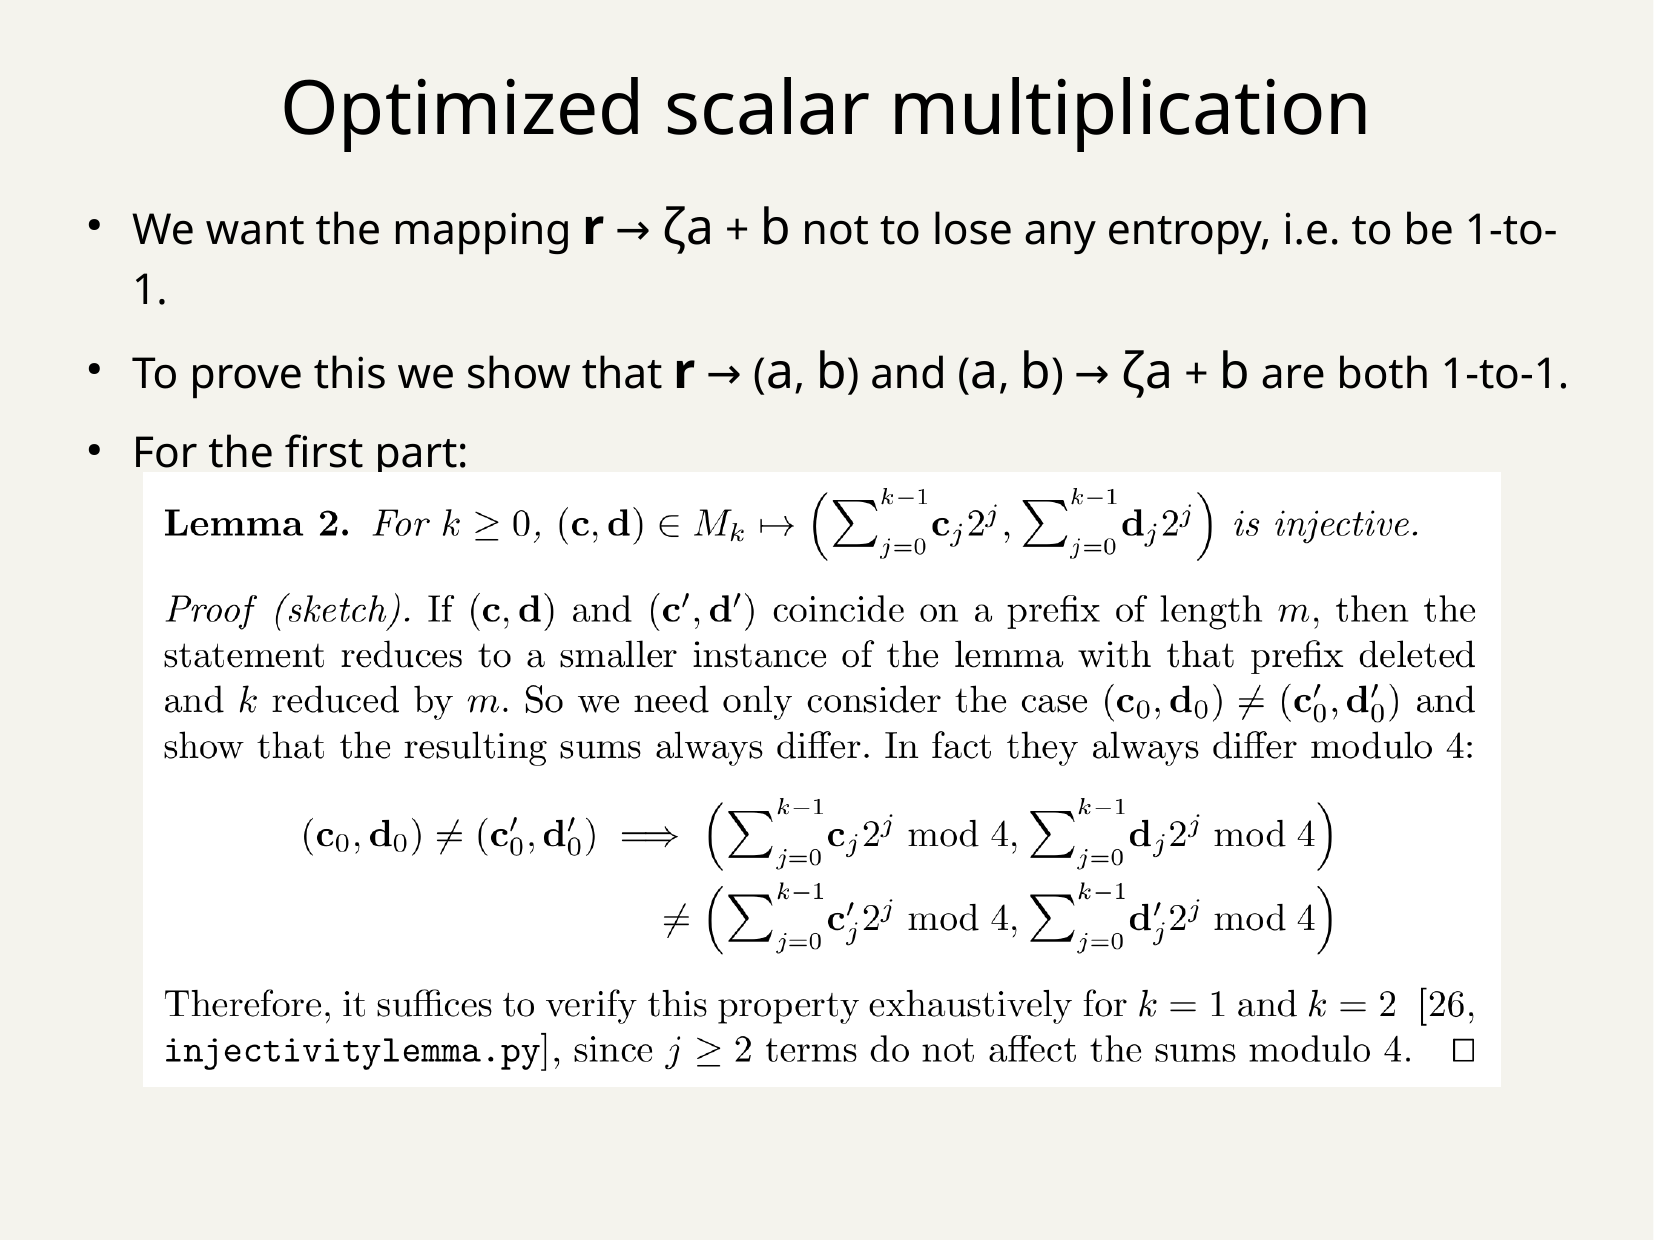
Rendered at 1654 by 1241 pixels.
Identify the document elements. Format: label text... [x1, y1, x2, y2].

title Optimized scalar multiplication [82, 35, 1571, 175]
picture [143, 472, 1501, 1087]
list We want the mapping r → ζa + b not to lose any entropy, i.e. to be 1-to-1. To prove this we show that r → (a, b) and (a, b) → ζa + b are both 1-to-1. For the first part: [71, 191, 1572, 485]
